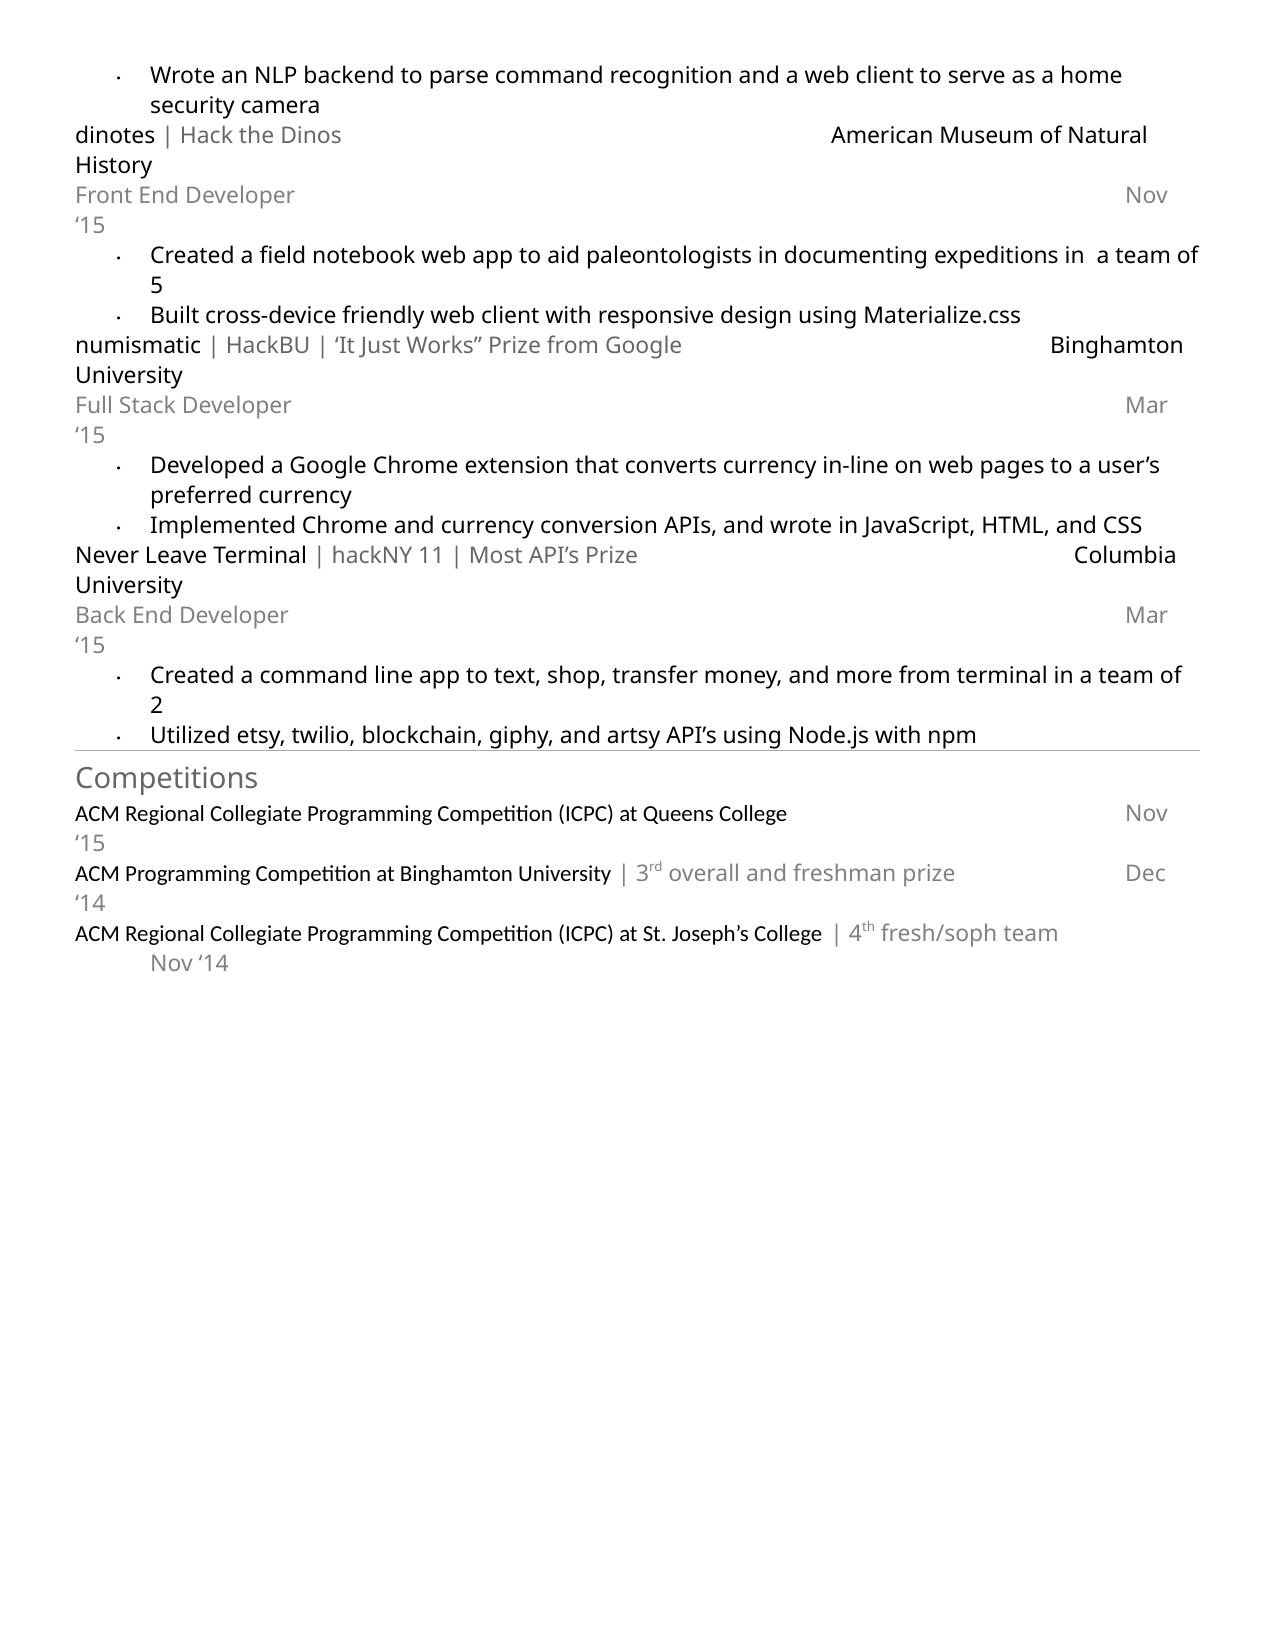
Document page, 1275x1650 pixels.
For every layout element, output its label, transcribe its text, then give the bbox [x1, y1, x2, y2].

list Developed a Google Chrome extension that converts currency in-line on web pages to a user’s preferred currency [112, 450, 1200, 510]
text ACM Programming Competition at Binghamton University | 3rd overall and freshman prize Dec ‘14 [75, 858, 1200, 918]
text dinotes | Hack the Dinos American Museum of Natural History [75, 120, 1200, 180]
text Never Leave Terminal | hackNY 11 | Most API’s Prize Columbia University [75, 540, 1200, 600]
text Full Stack Developer Mar ‘15 [75, 390, 1200, 450]
text Competitions [75, 751, 1200, 798]
text Back End Developer Mar ‘15 [75, 600, 1200, 660]
text ACM Regional Collegiate Programming Competition (ICPC) at St. Joseph’s College | 4th fresh/soph team Nov ‘14 [75, 918, 1200, 978]
list Implemented Chrome and currency conversion APIs, and wrote in JavaScript, HTML, and CSS [112, 510, 1200, 540]
text ACM Regional Collegiate Programming Competition (ICPC) at Queens College Nov ‘15 [75, 798, 1200, 858]
list Built cross-device friendly web client with responsive design using Materialize.css [112, 300, 1200, 330]
list Created a command line app to text, shop, transfer money, and more from terminal in a team of 2 [112, 660, 1200, 720]
list Created a field notebook web app to aid paleontologists in documenting expeditions in a team of 5 [112, 240, 1200, 300]
list Wrote an NLP backend to parse command recognition and a web client to serve as a home security camera [112, 60, 1200, 120]
text numismatic | HackBU | ‘It Just Works” Prize from Google Binghamton University [75, 330, 1200, 390]
list Utilized etsy, twilio, blockchain, giphy, and artsy API’s using Node.js with npm [112, 720, 1200, 750]
text Front End Developer Nov ‘15 [75, 180, 1200, 240]
